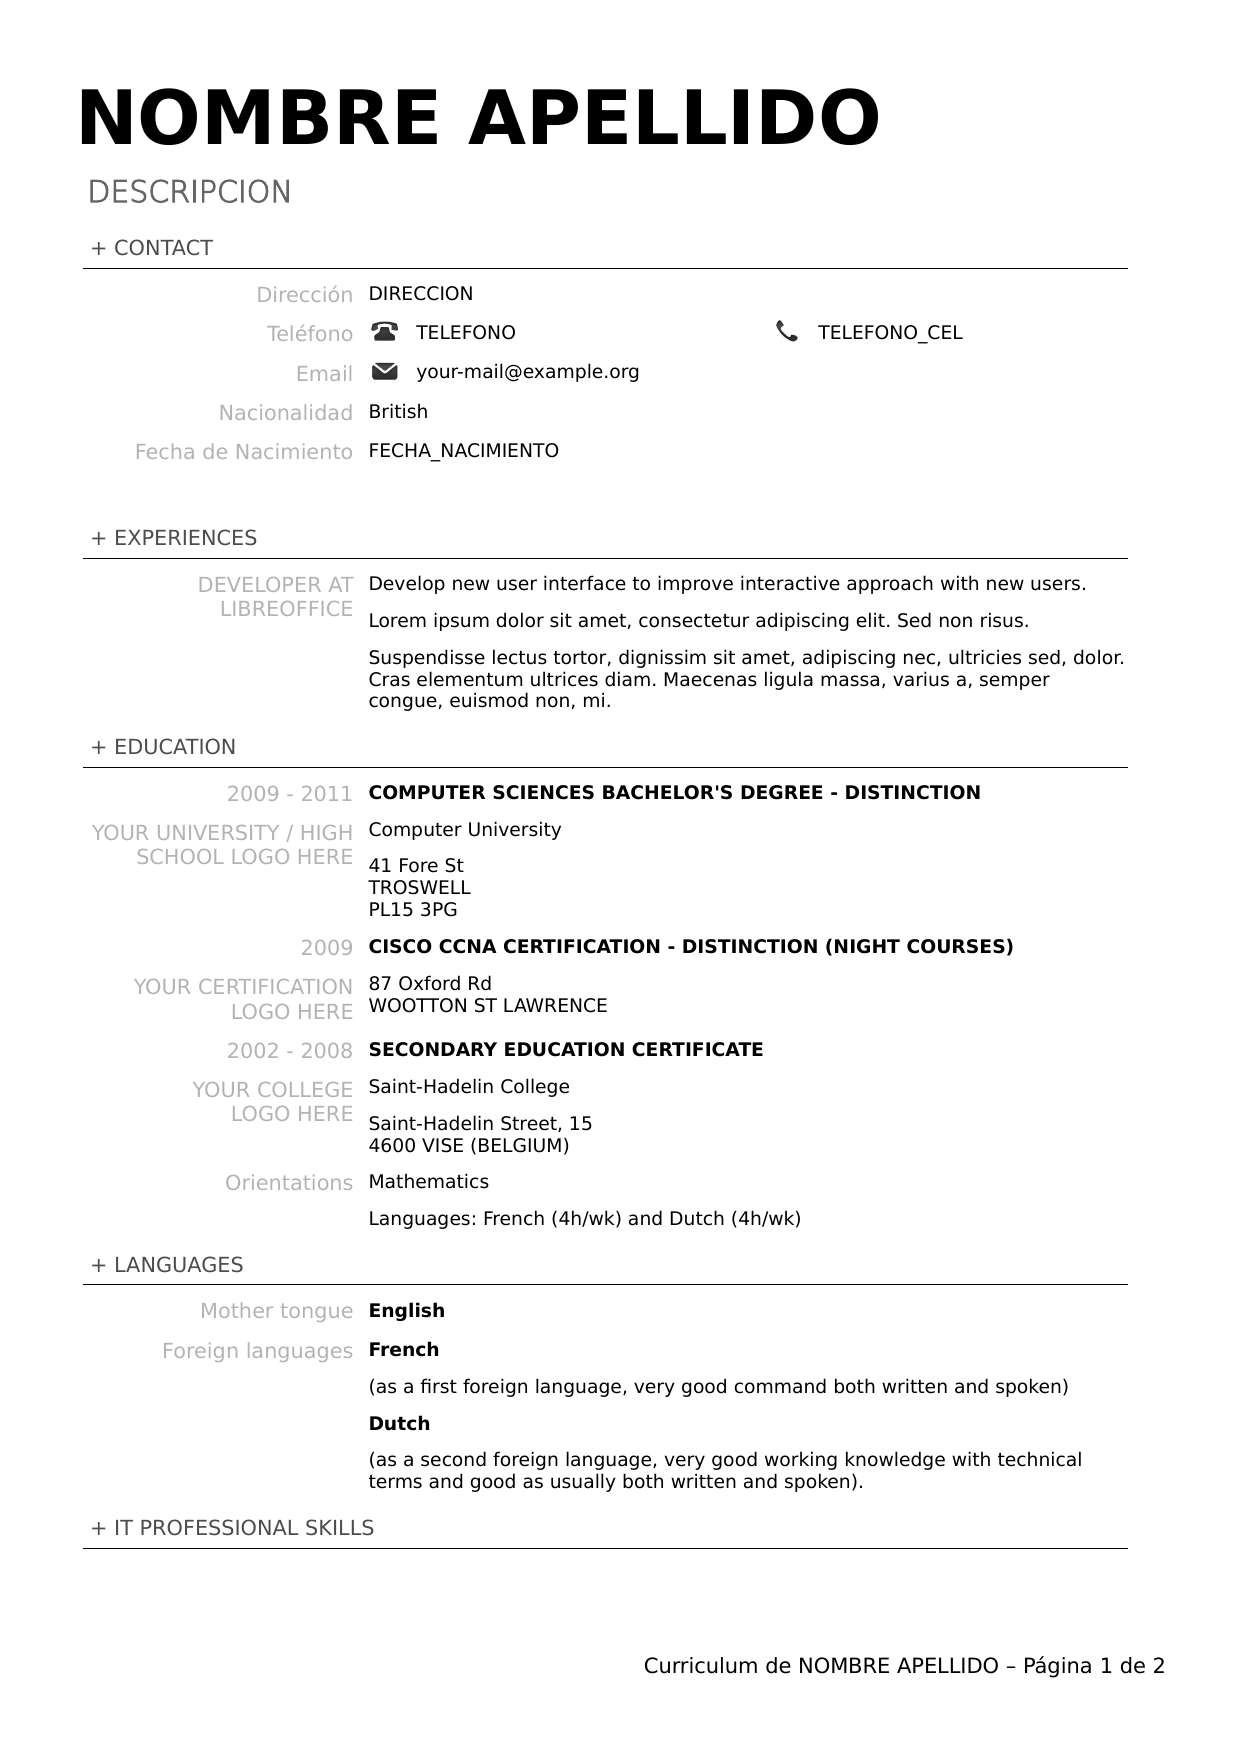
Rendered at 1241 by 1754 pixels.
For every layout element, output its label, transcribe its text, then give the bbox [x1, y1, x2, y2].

table_cell English [361, 1292, 1136, 1331]
table_cell 2009 - 2011 YOUR UNIVERSITY / HIGH SCHOOL LOGO HERE [75, 774, 361, 929]
table_cell Orientations [75, 1164, 361, 1238]
table_cell [763, 315, 811, 354]
table_cell TELEFONO_CEL [811, 315, 1136, 354]
table_cell British [361, 393, 1136, 433]
table_cell + EXPERIENCES [75, 511, 1136, 566]
table_cell [361, 315, 408, 354]
table_cell Teléfono [75, 315, 361, 354]
table_cell Dirección [75, 276, 361, 315]
table_cell FECHA_NACIMIENTO [361, 433, 1136, 472]
table_cell + EDUCATION [75, 720, 1136, 774]
table_cell Mathematics Languages: French (4h/wk) and Dutch (4h/wk) [361, 1164, 1136, 1238]
table_cell French (as a first foreign language, very good command both written and spoken) Dutch (as a second foreign language, very good working knowledge with technical terms and good as usually both written and spoken). [361, 1331, 1136, 1501]
table_cell SECONDARY EDUCATION CERTIFICATE Saint-Hadelin College Saint-Hadelin Street, 15 4600 VISE (BELGIUM) [361, 1031, 1136, 1164]
picture [368, 314, 401, 348]
table_cell Mother tongue [75, 1292, 361, 1331]
table_cell TELEFONO [409, 315, 763, 354]
table_cell CISCO CCNA CERTIFICATION - DISTINCTION (NIGHT COURSES) 87 Oxford Rd WOOTTON ST LAWRENCE [361, 929, 1136, 1031]
table_cell your-mail@example.org [409, 354, 1136, 393]
table_cell + LANGUAGES [75, 1238, 1136, 1292]
table_header NOMBRE APELLIDO DESCRIPCION [75, 75, 941, 221]
table_cell + IT PROFESSIONAL SKILLS [75, 1501, 1136, 1555]
picture [770, 314, 804, 348]
table_cell Fecha de Nacimiento [75, 433, 361, 472]
table_cell COMPUTER SCIENCES BACHELOR'S DEGREE - DISTINCTION Computer University 41 Fore St TROSWELL PL15 3PG [361, 774, 1136, 929]
table_cell Nacionalidad [75, 393, 361, 433]
table_cell [75, 472, 361, 511]
table_cell Email [75, 354, 361, 393]
table_cell [361, 472, 1136, 511]
table_header [941, 75, 1136, 221]
picture [368, 354, 402, 387]
table_cell Develop new user interface to improve interactive approach with new users. Lorem ipsum dolor sit amet, consectetur adipiscing elit. Sed non risus. Suspendisse lectus tortor, dignissim sit amet, adipiscing nec, ultricies sed, dolor. Cras elementum ultrices diam. Maecenas ligula massa, varius a, semper congue, euismod non, mi. [361, 566, 1136, 720]
table_cell DEVELOPER AT LIBREOFFICE [75, 566, 361, 720]
table_cell 2009 YOUR CERTIFICATION LOGO HERE [75, 929, 361, 1031]
table_cell [75, 1555, 361, 1594]
table_cell [361, 1555, 1136, 1594]
table_cell [361, 354, 408, 393]
table_cell Foreign languages [75, 1331, 361, 1501]
table_cell + CONTACT [75, 221, 1136, 276]
table_cell DIRECCION [361, 276, 1136, 315]
table_cell 2002 - 2008 YOUR COLLEGE LOGO HERE [75, 1031, 361, 1164]
